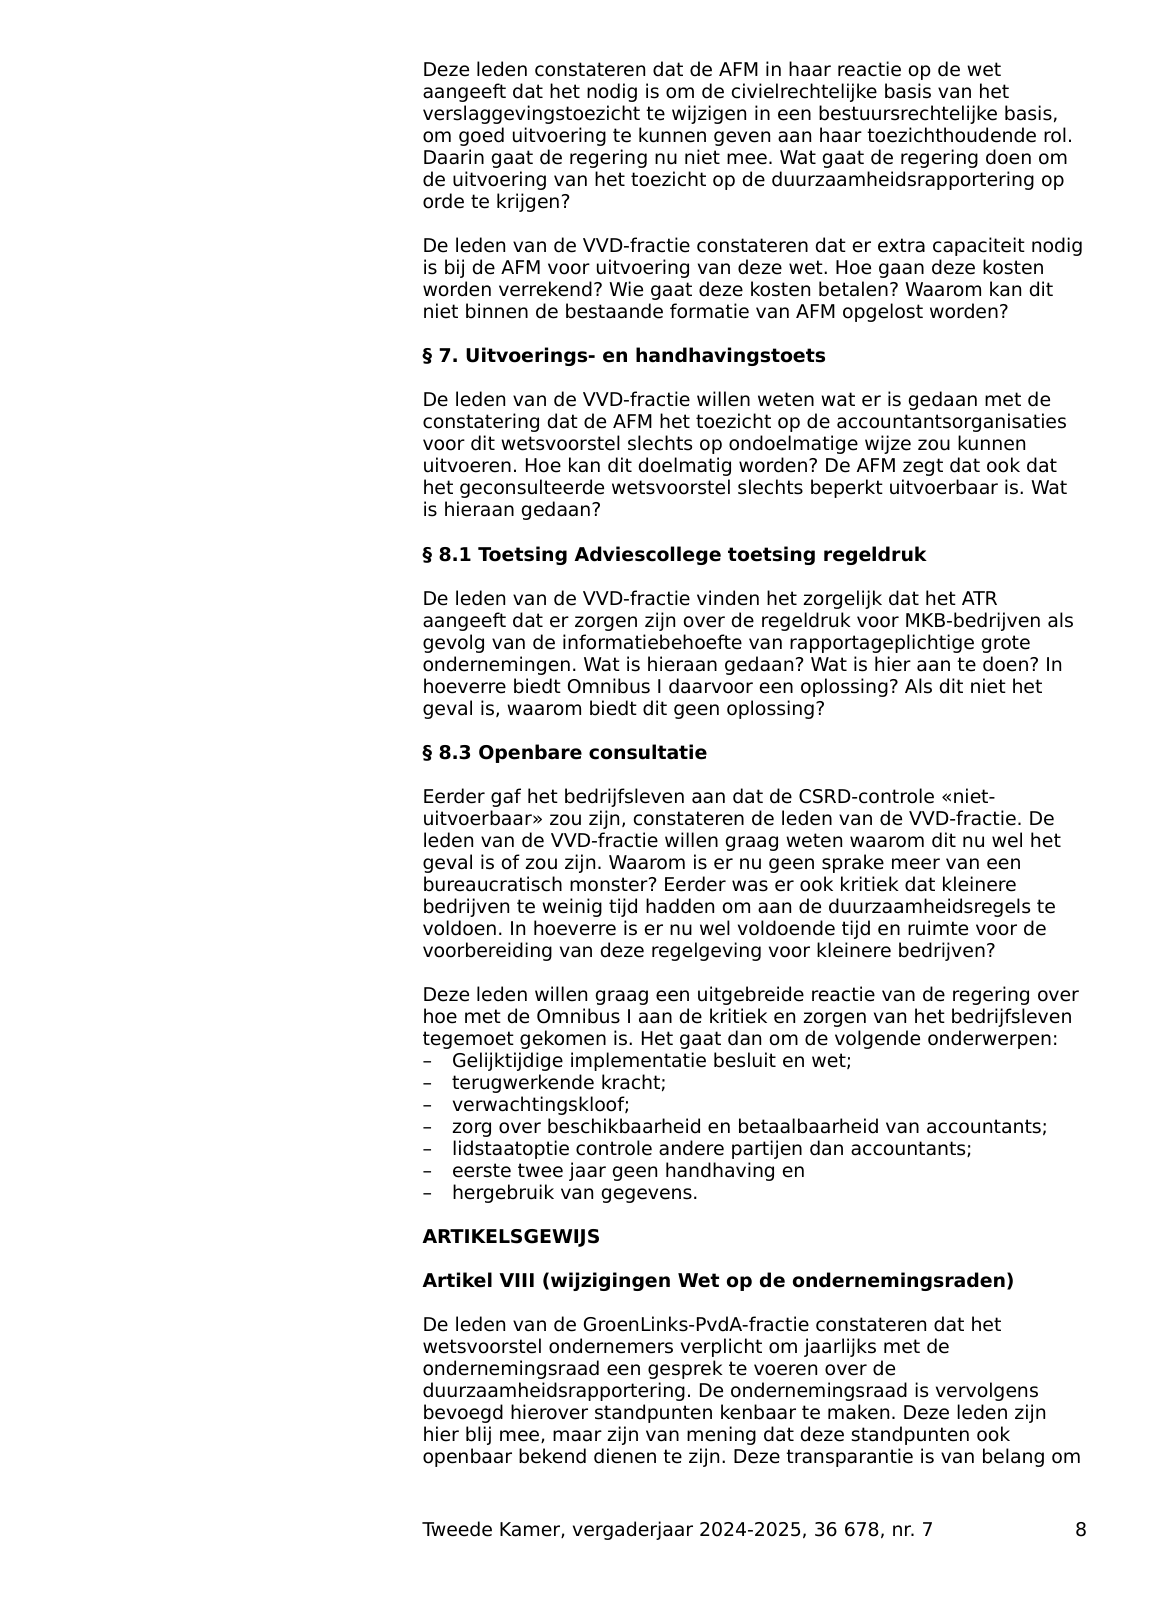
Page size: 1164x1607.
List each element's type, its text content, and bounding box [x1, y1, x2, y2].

text – zorg over beschikbaarheid en betaalbaarheid van accountants; [422, 1116, 1087, 1138]
subtitle § 8.1 Toetsing Adviescollege toetsing regeldruk [422, 543, 1087, 565]
subtitle Artikel VIII (wijzigingen Wet op de ondernemingsraden) [422, 1270, 1087, 1292]
text De leden van de VVD-fractie willen weten wat er is gedaan met de constatering dat de AFM het toezicht op de accountantsorganisaties voor dit wetsvoorstel slechts op ondoelmatige wijze zou kunnen uitvoeren. Hoe kan dit doelmatig worden? De AFM zegt dat ook dat het geconsulteerde wetsvoorstel slechts beperkt uitvoerbaar is. Wat is hieraan gedaan? [422, 389, 1087, 521]
text Deze leden constateren dat de AFM in haar reactie op de wet aangeeft dat het nodig is om de civielrechtelijke basis van het verslaggevingstoezicht te wijzigen in een bestuursrechtelijke basis, om goed uitvoering te kunnen geven aan haar toezichthoudende rol. Daarin gaat de regering nu niet mee. Wat gaat de regering doen om de uitvoering van het toezicht op de duurzaamheidsrapportering op orde te krijgen? [422, 59, 1087, 213]
text De leden van de VVD-fractie constateren dat er extra capaciteit nodig is bij de AFM voor uitvoering van deze wet. Hoe gaan deze kosten worden verrekend? Wie gaat deze kosten betalen? Waarom kan dit niet binnen de bestaande formatie van AFM opgelost worden? [422, 235, 1087, 323]
subtitle § 8.3 Openbare consultatie [422, 742, 1087, 764]
text – verwachtingskloof; [422, 1094, 1087, 1116]
text – hergebruik van gegevens. [422, 1182, 1087, 1204]
text Eerder gaf het bedrijfsleven aan dat de CSRD-controle «niet-uitvoerbaar» zou zijn, constateren de leden van de VVD-fractie. De leden van de VVD-fractie willen graag weten waarom dit nu wel het geval is of zou zijn. Waarom is er nu geen sprake meer van een bureaucratisch monster? Eerder was er ook kritiek dat kleinere bedrijven te weinig tijd hadden om aan de duurzaamheidsregels te voldoen. In hoeverre is er nu wel voldoende tijd en ruimte voor de voorbereiding van deze regelgeving voor kleinere bedrijven? [422, 786, 1087, 962]
text De leden van de VVD-fractie vinden het zorgelijk dat het ATR aangeeft dat er zorgen zijn over de regeldruk voor MKB-bedrijven als gevolg van de informatiebehoefte van rapportageplichtige grote ondernemingen. Wat is hieraan gedaan? Wat is hier aan te doen? In hoeverre biedt Omnibus I daarvoor een oplossing? Als dit niet het geval is, waarom biedt dit geen oplossing? [422, 588, 1087, 719]
subtitle § 7. Uitvoerings- en handhavingstoets [422, 345, 1087, 367]
subtitle ARTIKELSGEWIJS [422, 1226, 1087, 1248]
text – lidstaatoptie controle andere partijen dan accountants; [422, 1138, 1087, 1160]
text De leden van de GroenLinks-PvdA-fractie constateren dat het wetsvoorstel ondernemers verplicht om jaarlijks met de ondernemingsraad een gesprek te voeren over de duurzaamheidsrapportering. De ondernemingsraad is vervolgens bevoegd hierover standpunten kenbaar te maken. Deze leden zijn hier blij mee, maar zijn van mening dat deze standpunten ook openbaar bekend dienen te zijn. Deze transparantie is van belang om [422, 1314, 1087, 1468]
text – eerste twee jaar geen handhaving en [422, 1160, 1087, 1182]
text – Gelijktijdige implementatie besluit en wet; [422, 1050, 1087, 1072]
text – terugwerkende kracht; [422, 1072, 1087, 1094]
text Deze leden willen graag een uitgebreide reactie van de regering over hoe met de Omnibus I aan de kritiek en zorgen van het bedrijfsleven tegemoet gekomen is. Het gaat dan om de volgende onderwerpen: [422, 984, 1087, 1050]
